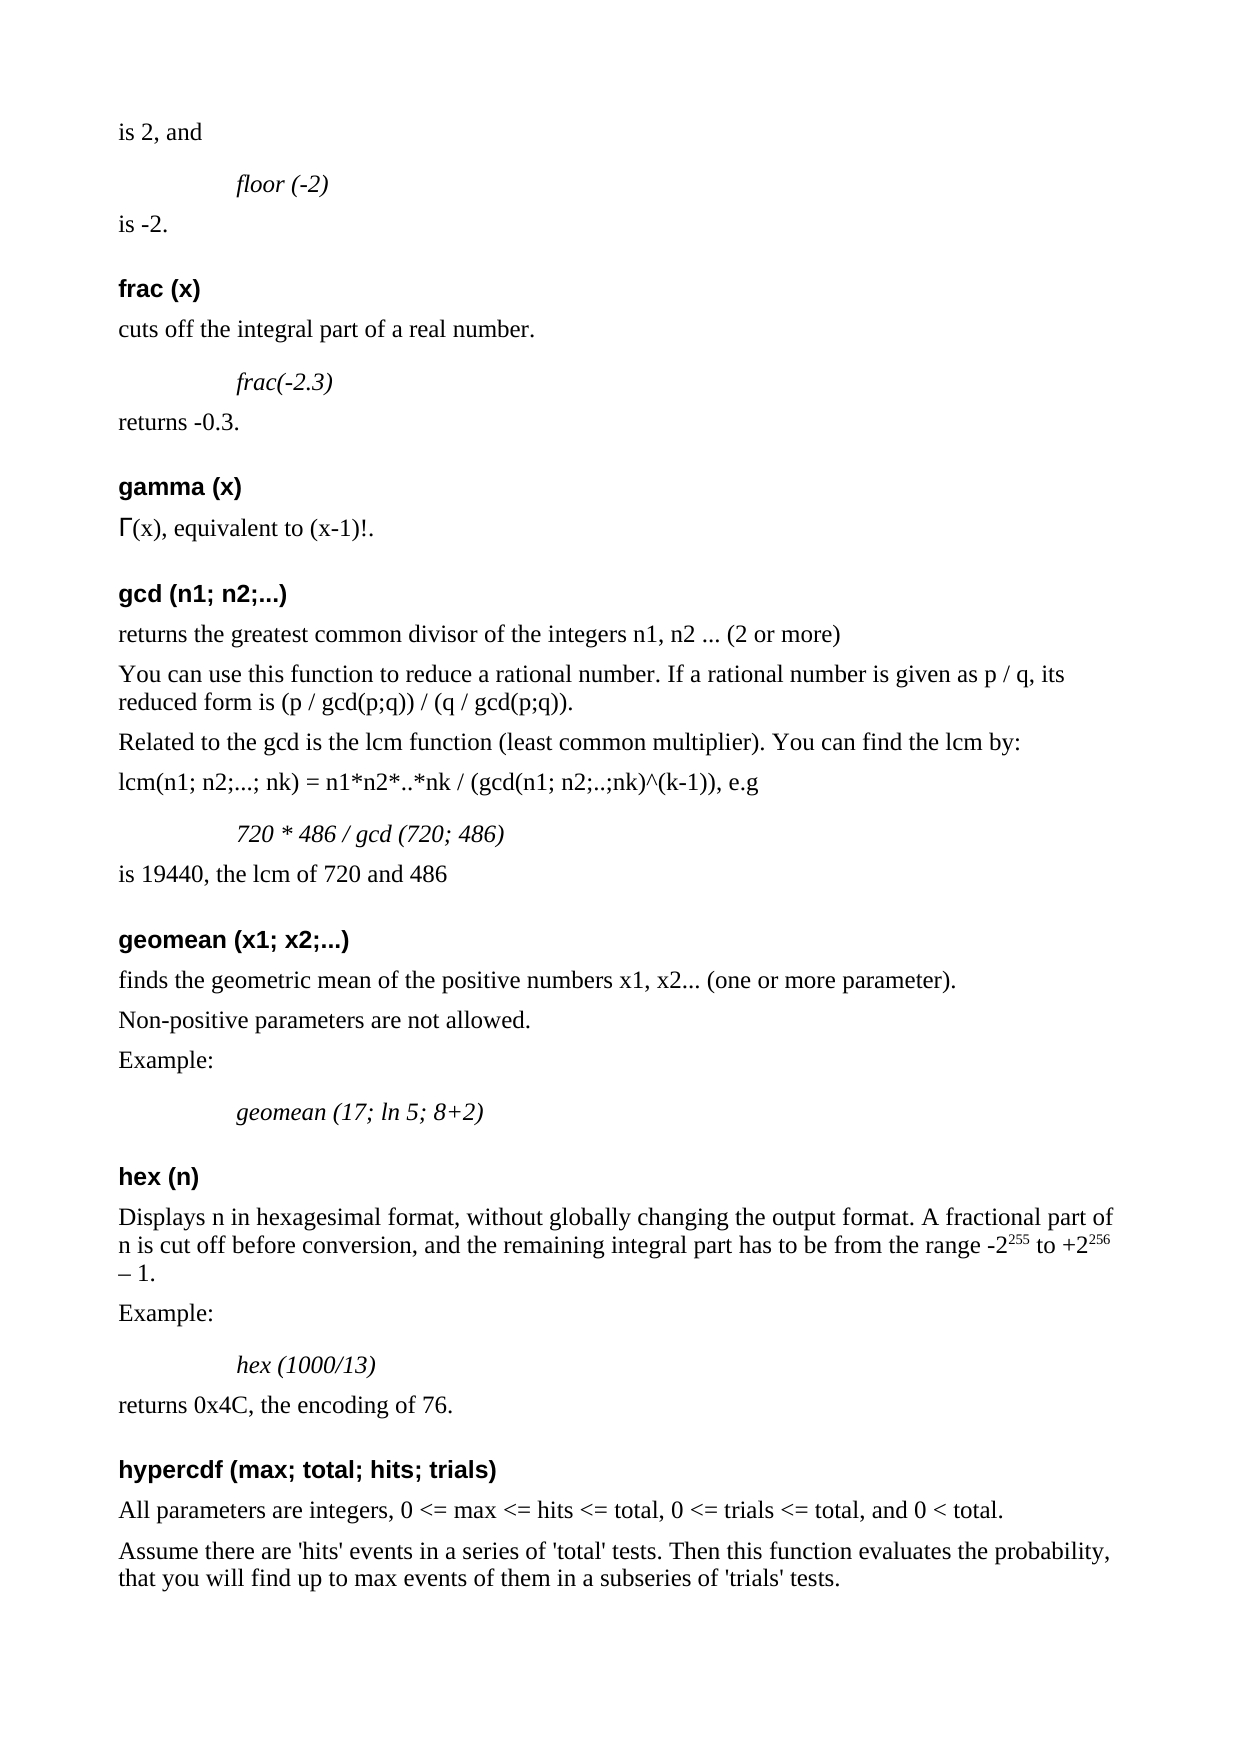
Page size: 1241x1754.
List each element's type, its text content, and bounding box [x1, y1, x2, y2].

text Related to the gcd is the lcm function (least common multiplier). You can find the lcm by: [118, 728, 1122, 756]
text returns -0.3. [118, 408, 1122, 435]
subtitle hypercdf (max; total; hits; trials) [118, 1456, 1122, 1484]
text is -2. [118, 210, 1122, 238]
text is 2, and [118, 118, 1122, 146]
text geomean (17; ln 5; 8+2) [236, 1098, 1122, 1126]
text Displays n in hexagesimal format, without globally changing the output format. A fractional part of n is cut off before conversion, and the remaining integral part has to be from the range -2255 to +2256 – 1. [118, 1203, 1122, 1287]
text finds the geometric mean of the positive numbers x1, x2... (one or more parameter). [118, 966, 1122, 993]
text You can use this function to reduce a rational number. If a rational number is given as p / q, its reduced form is (p / gcd(p;q)) / (q / gcd(p;q)). [118, 660, 1122, 716]
subtitle gcd (n1; n2;...) [118, 580, 1122, 607]
text returns the greatest common divisor of the integers n1, n2 ... (2 or more) [118, 620, 1122, 648]
text floor (-2) [236, 170, 1122, 198]
text Example: [118, 1299, 1122, 1327]
text Example: [118, 1046, 1122, 1074]
text lcm(n1; n2;...; nk) = n1*n2*..*nk / (gcd(n1; n2;..;nk)^(k-1)), e.g [118, 768, 1122, 796]
text returns 0x4C, the encoding of 76. [118, 1391, 1122, 1419]
text Non-positive parameters are not allowed. [118, 1006, 1122, 1034]
text 720 * 486 / gcd (720; 486) [236, 820, 1122, 848]
text All parameters are integers, 0 <= max <= hits <= total, 0 <= trials <= total, and 0 < total. [118, 1497, 1122, 1524]
subtitle gamma (x) [118, 473, 1122, 501]
text frac(-2.3) [236, 368, 1122, 395]
subtitle frac (x) [118, 275, 1122, 303]
text Assume there are 'hits' events in a series of 'total' tests. Then this function evaluates the probability, that you will find up to max events of them in a subseries of 'trials' tests. [118, 1537, 1122, 1592]
subtitle geomean (x1; x2;...) [118, 926, 1122, 953]
text is 19440, the lcm of 720 and 486 [118, 860, 1122, 888]
text hex (1000/13) [236, 1351, 1122, 1379]
subtitle hex (n) [118, 1163, 1122, 1191]
text cuts off the integral part of a real number. [118, 316, 1122, 343]
text Γ(x), equivalent to (x-1)!. [118, 513, 1122, 542]
